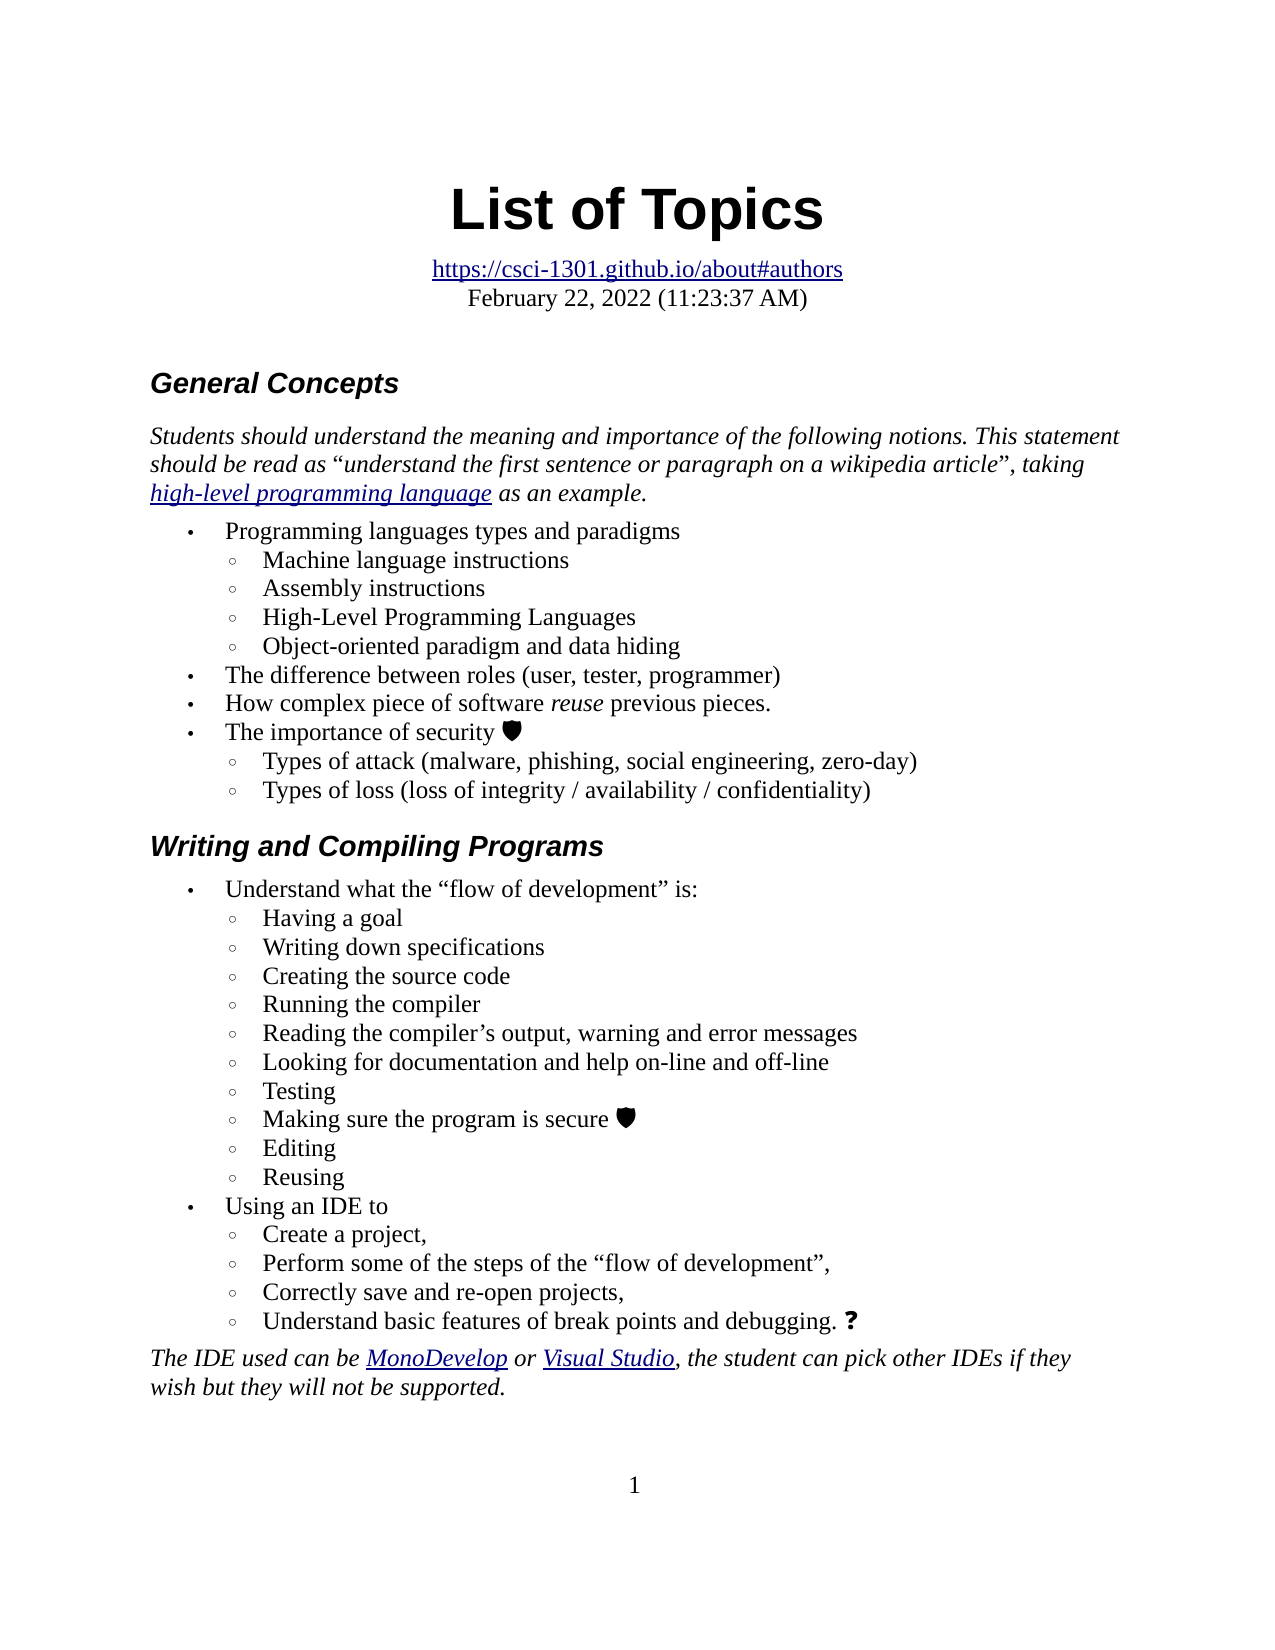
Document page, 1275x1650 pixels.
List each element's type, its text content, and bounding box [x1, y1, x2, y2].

list Editing [225, 1133, 1125, 1162]
list Looking for documentation and help on-line and off-line [225, 1047, 1125, 1076]
title List of Topics [150, 175, 1125, 242]
subtitle General Concepts [150, 366, 1125, 399]
list Making sure the program is secure 🛡️ [225, 1104, 1125, 1133]
list Using an IDE to [187, 1191, 1125, 1219]
list Create a project, [225, 1219, 1125, 1248]
list Machine language instructions [225, 545, 1125, 573]
list Reading the compiler’s output, warning and error messages [225, 1018, 1125, 1047]
text Students should understand the meaning and importance of the following notions. This statement should be read as “understand the first sentence or paragraph on a wikipedia article”, taking high-level programming language as an example. [150, 421, 1125, 507]
list Having a goal [225, 903, 1125, 932]
list Understand what the “flow of development” is: [187, 874, 1125, 903]
list Perform some of the steps of the “flow of development”, [225, 1248, 1125, 1277]
list Creating the source code [225, 961, 1125, 989]
text The IDE used can be MonoDevelop or Visual Studio, the student can pick other IDEs if they wish but they will not be supported. [150, 1343, 1125, 1401]
list Understand basic features of break points and debugging. ❓ [225, 1306, 1125, 1334]
list Programming languages types and paradigms [187, 516, 1125, 545]
list Reusing [225, 1162, 1125, 1191]
list The difference between roles (user, tester, programmer) [187, 660, 1125, 688]
list Testing [225, 1076, 1125, 1104]
text February 22, 2022 (11:23:37 AM) [150, 283, 1125, 312]
list High-Level Programming Languages [225, 602, 1125, 631]
text https://csci-1301.github.io/about#authors [150, 254, 1125, 283]
list The importance of security 🛡️ [187, 717, 1125, 746]
list Running the compiler [225, 989, 1125, 1018]
list Types of loss (loss of integrity / availability / confidentiality) [225, 775, 1125, 803]
list Types of attack (malware, phishing, social engineering, zero-day) [225, 746, 1125, 775]
list Writing down specifications [225, 932, 1125, 961]
list Correctly save and re-open projects, [225, 1277, 1125, 1306]
subtitle Writing and Compiling Programs [150, 828, 1125, 862]
list Assembly instructions [225, 573, 1125, 602]
list Object-oriented paradigm and data hiding [225, 631, 1125, 660]
list How complex piece of software reuse previous pieces. [187, 688, 1125, 717]
